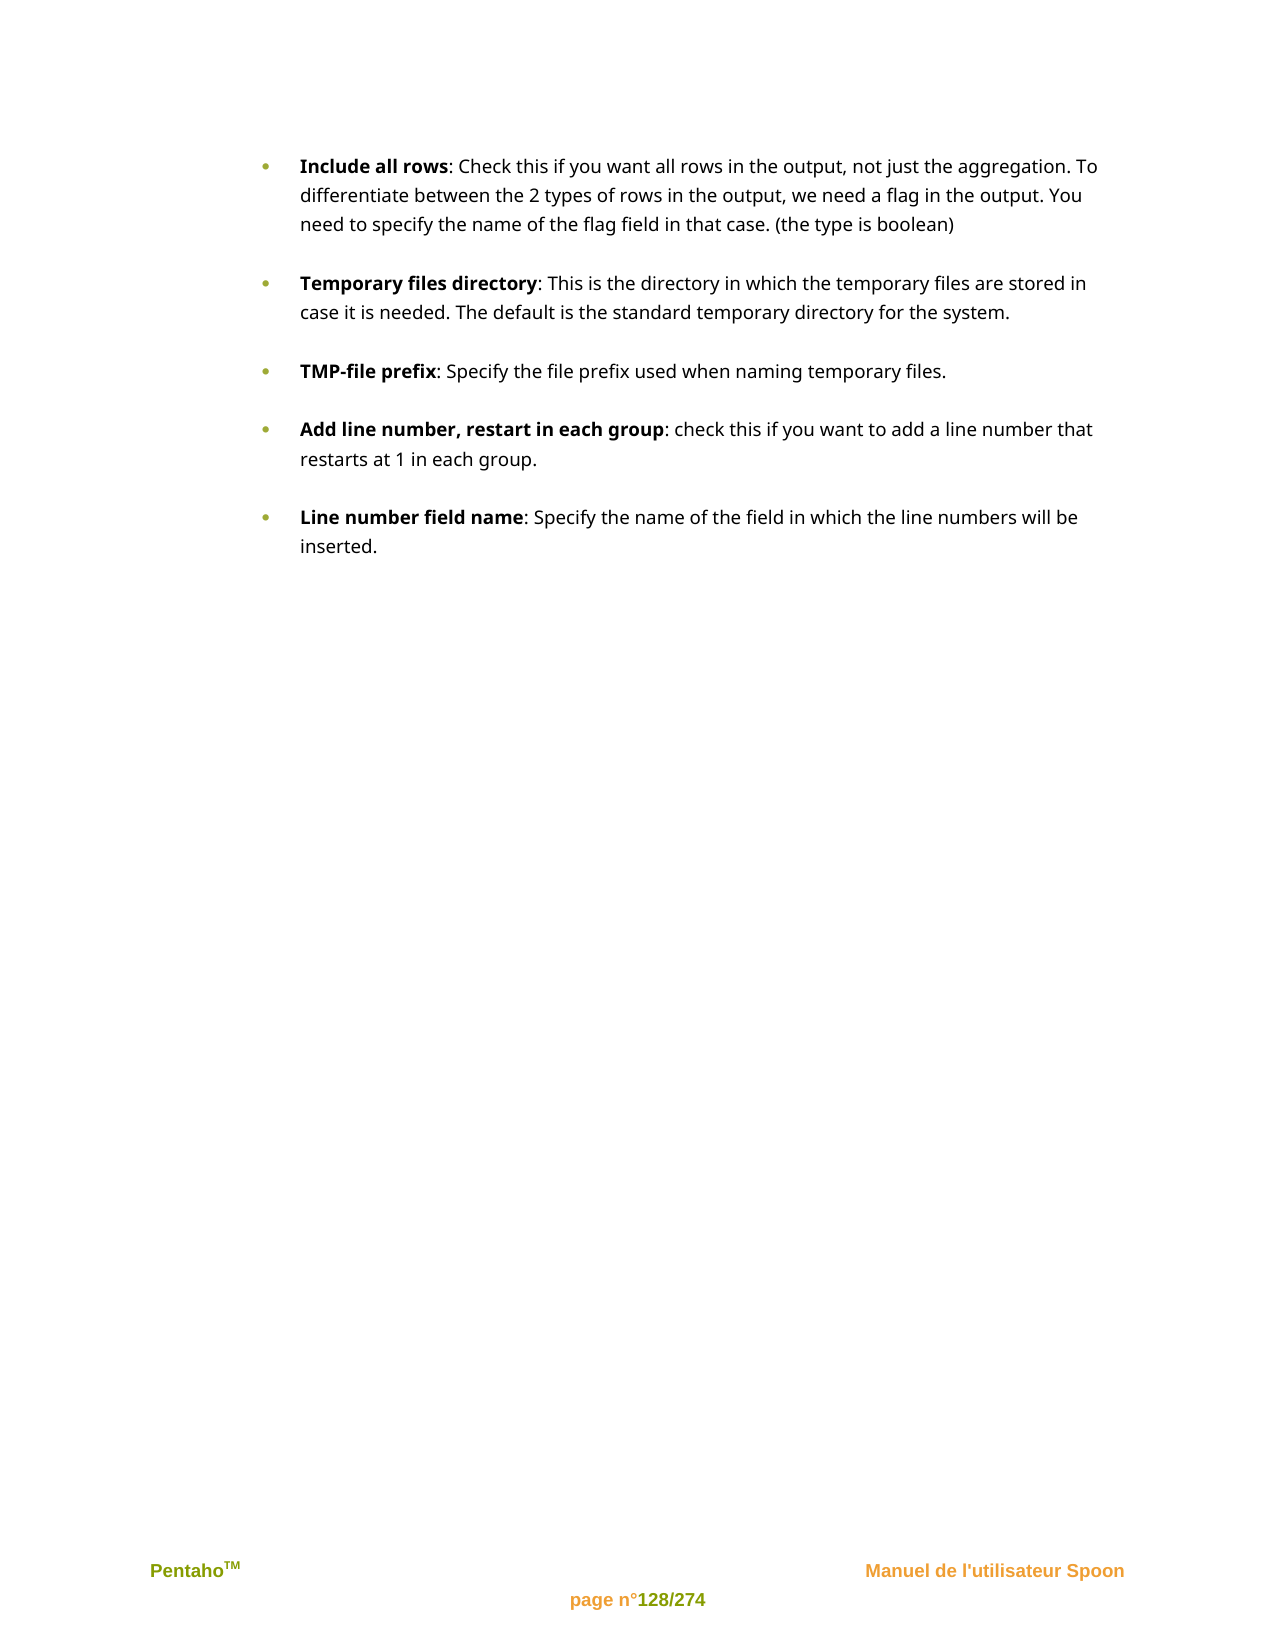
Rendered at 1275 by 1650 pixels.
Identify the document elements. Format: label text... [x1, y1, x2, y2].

list Line number field name: Specify the name of the field in which the line numbers will be inserted. [262, 501, 1125, 559]
list Add line number, restart in each group: check this if you want to add a line number that restarts at 1 in each group. [262, 413, 1125, 472]
list Temporary files directory: This is the directory in which the temporary files are stored in case it is needed. The default is the standard temporary directory for the system. [262, 267, 1125, 325]
list Include all rows: Check this if you want all rows in the output, not just the aggregation. To differentiate between the 2 types of rows in the output, we need a flag in the output. You need to specify the name of the flag field in that case. (the type is boolean) [262, 150, 1125, 237]
list TMP-file prefix: Specify the file prefix used when naming temporary files. [262, 355, 1125, 384]
